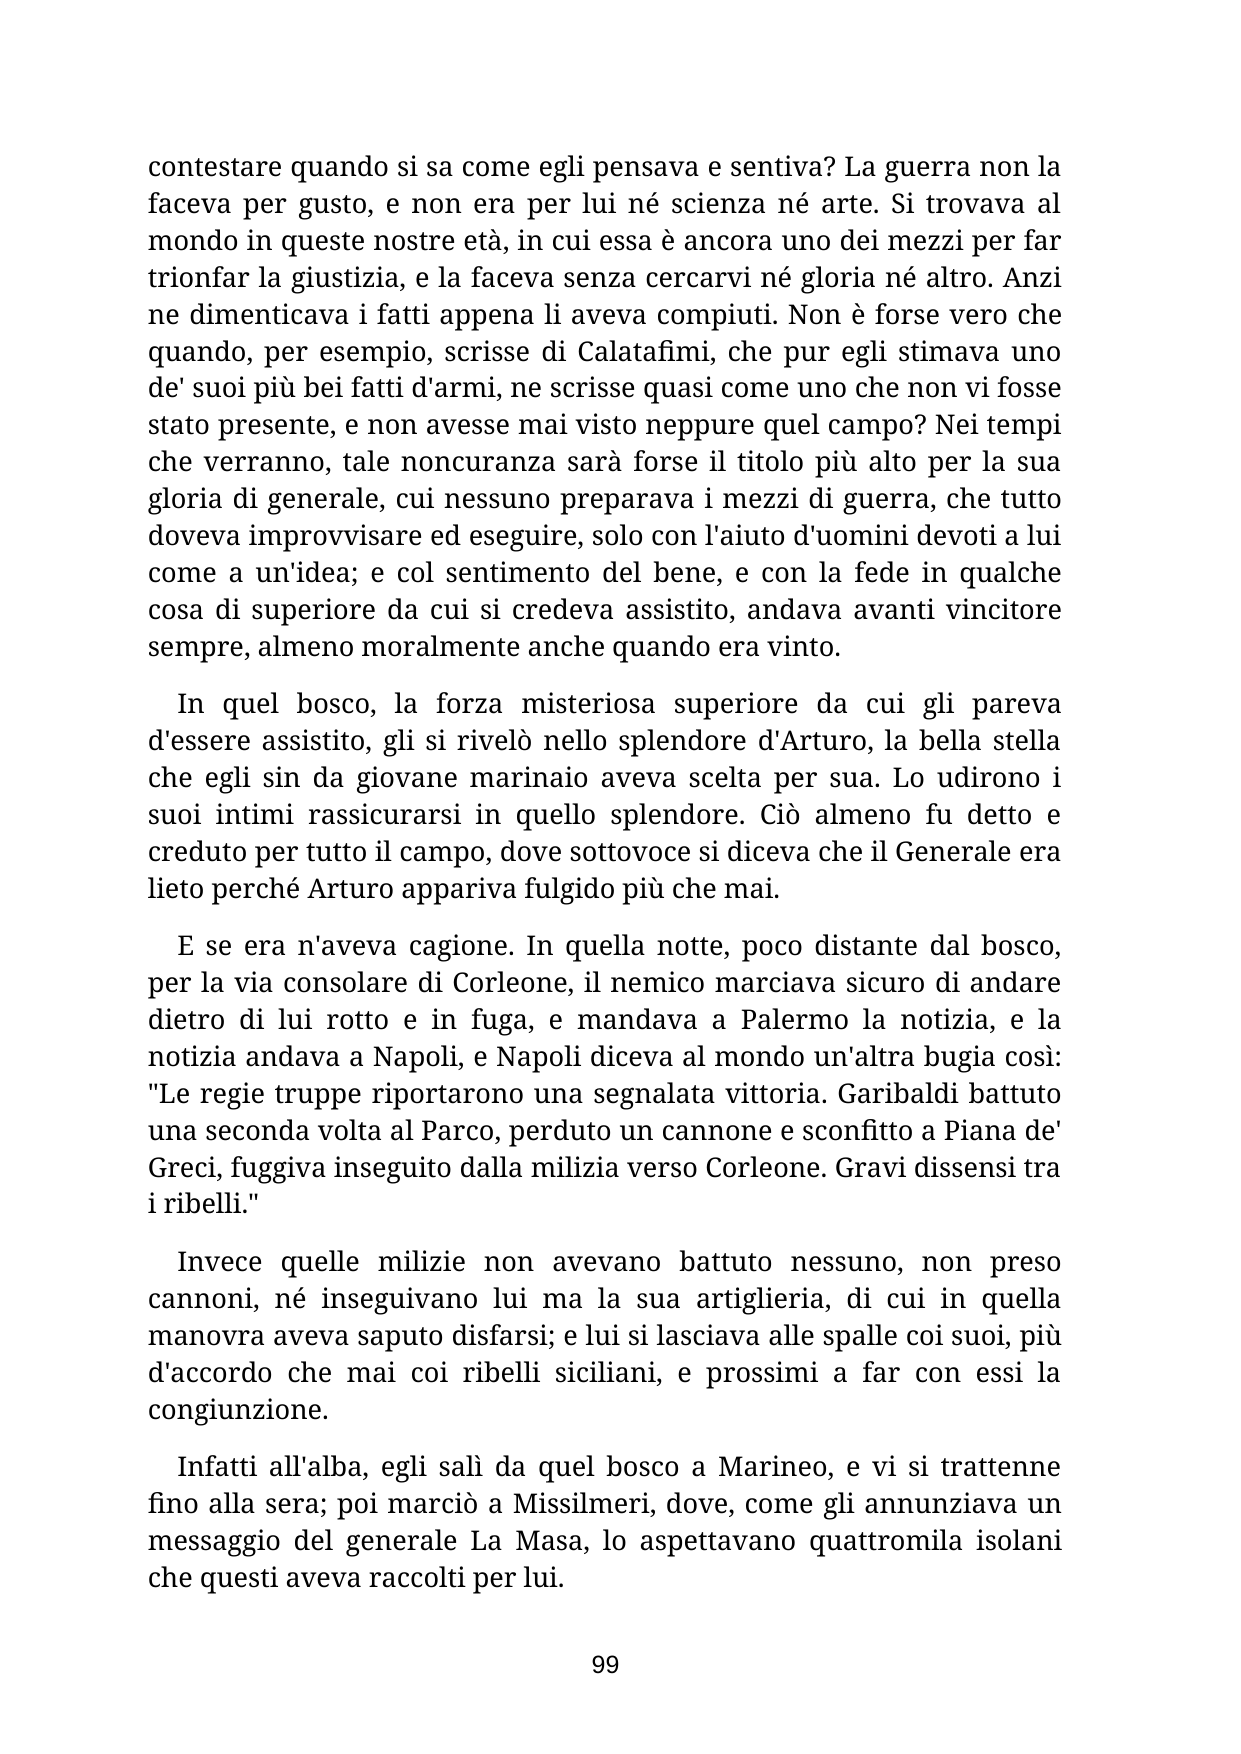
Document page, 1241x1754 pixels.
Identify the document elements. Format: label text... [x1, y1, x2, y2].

text E se era n'aveva cagione. In quella notte, poco distante dal bosco, per la via consolare di Corleone, il nemico marciava sicuro di andare dietro di lui rotto e in fuga, e mandava a Palermo la notizia, e la notizia andava a Napoli, e Napoli diceva al mondo un'altra bugia così: "Le regie truppe riportarono una segnalata vittoria. Garibaldi battuto una seconda volta al Parco, perduto un cannone e sconfitto a Piana de' Greci, fuggiva inseguito dalla milizia verso Corleone. Gravi dissensi tra i ribelli." [148, 927, 1063, 1222]
text contestare quando si sa come egli pensava e sentiva? La guerra non la faceva per gusto, e non era per lui né scienza né arte. Si trovava al mondo in queste nostre età, in cui essa è ancora uno dei mezzi per far trionfar la giustizia, e la faceva senza cercarvi né gloria né altro. Anzi ne dimenticava i fatti appena li aveva compiuti. Non è forse vero che quando, per esempio, scrisse di Calatafimi, che pur egli stimava uno de' suoi più bei fatti d'armi, ne scrisse quasi come uno che non vi fosse stato presente, e non avesse mai visto neppure quel campo? Nei tempi che verranno, tale noncuranza sarà forse il titolo più alto per la sua gloria di generale, cui nessuno preparava i mezzi di guerra, che tutto doveva improvvisare ed eseguire, solo con l'aiuto d'uomini devoti a lui come a un'idea; e col sentimento del bene, e con la fede in qualche cosa di superiore da cui si credeva assistito, andava avanti vincitore sempre, almeno moralmente anche quando era vinto. [148, 148, 1063, 664]
text Invece quelle milizie non avevano battuto nessuno, non preso cannoni, né inseguivano lui ma la sua artiglieria, di cui in quella manovra aveva saputo disfarsi; e lui si lasciava alle spalle coi suoi, più d'accordo che mai coi ribelli siciliani, e prossimi a far con essi la congiunzione. [148, 1243, 1063, 1427]
text In quel bosco, la forza misteriosa superiore da cui gli pareva d'essere assistito, gli si rivelò nello splendore d'Arturo, la bella stella che egli sin da giovane marinaio aveva scelta per sua. Lo udirono i suoi intimi rassicurarsi in quello splendore. Ciò almeno fu detto e creduto per tutto il campo, dove sottovoce si diceva che il Generale era lieto perché Arturo appariva fulgido più che mai. [148, 685, 1063, 906]
text Infatti all'alba, egli salì da quel bosco a Marineo, e vi si trattenne fino alla sera; poi marciò a Missilmeri, dove, come gli annunziava un messaggio del generale La Masa, lo aspettavano quattromila isolani che questi aveva raccolti per lui. [148, 1448, 1063, 1595]
